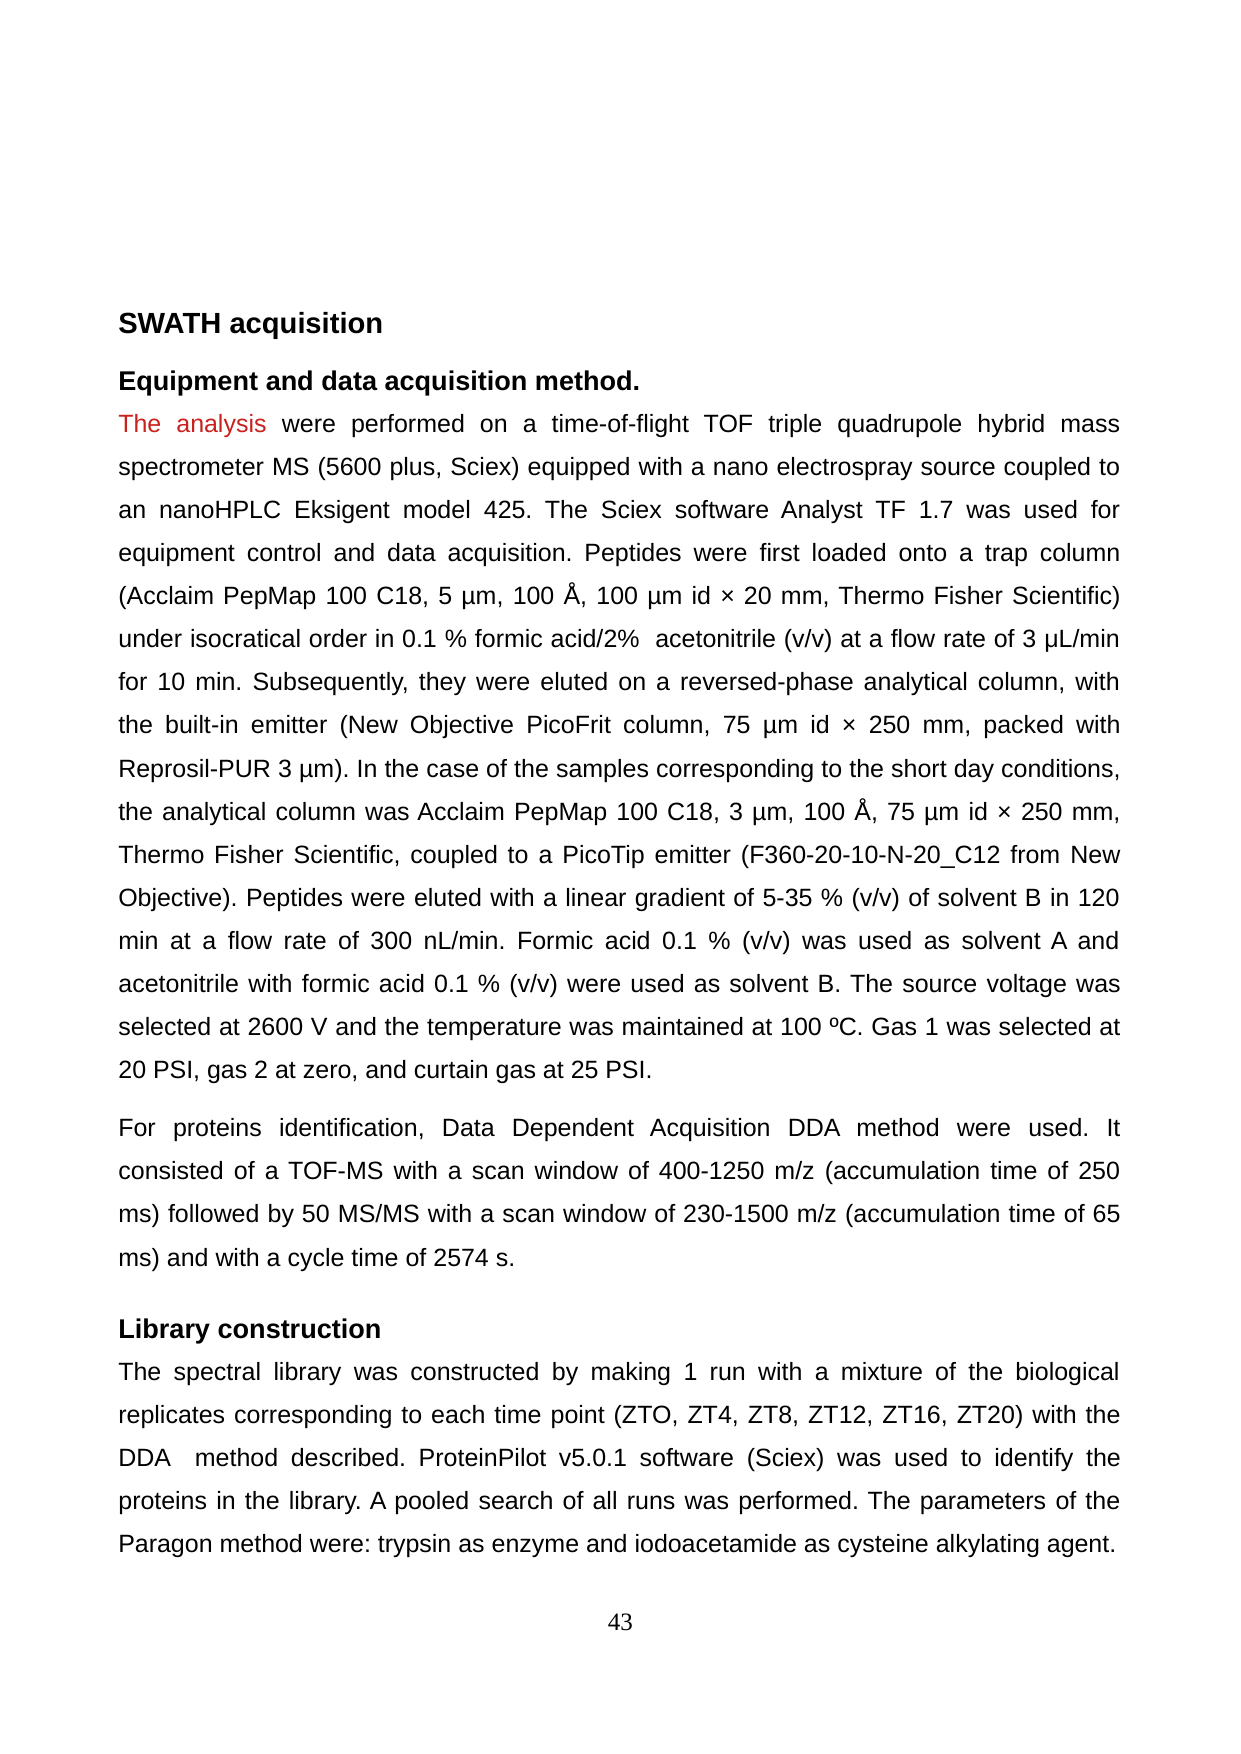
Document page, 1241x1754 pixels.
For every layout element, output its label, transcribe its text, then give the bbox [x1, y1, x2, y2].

subtitle Equipment and data acquisition method. [118, 365, 1122, 396]
subtitle Library construction [118, 1313, 1122, 1344]
text The spectral library was constructed by making 1 run with a mixture of the biological replicates corresponding to each time point (ZTO, ZT4, ZT8, ZT12, ZT16, ZT20) with the DDA method described. ProteinPilot v5.0.1 software (Sciex) was used to identify the proteins in the library. A pooled search of all runs was performed. The parameters of the Paragon method were: trypsin as enzyme and iodoacetamide as cysteine alkylating agent. [118, 1357, 1122, 1558]
text For proteins identification, Data Dependent Acquisition DDA method were used. It consisted of a TOF-MS with a scan window of 400-1250 m/z (accumulation time of 250 ms) followed by 50 MS/MS with a scan window of 230-1500 m/z (accumulation time of 65 ms) and with a cycle time of 2574 s. [118, 1113, 1122, 1271]
subtitle SWATH acquisition [118, 306, 1122, 340]
text The analysis were performed on a time-of-flight TOF triple quadrupole hybrid mass spectrometer MS (5600 plus, Sciex) equipped with a nano electrospray source coupled to an nanoHPLC Eksigent model 425. The Sciex software Analyst TF 1.7 was used for equipment control and data acquisition. Peptides were first loaded onto a trap column (Acclaim PepMap 100 C18, 5 µm, 100 Å, 100 µm id × 20 mm, Thermo Fisher Scientific) under isocratical order in 0.1 % formic acid/2% acetonitrile (v/v) at a flow rate of 3 μL/min for 10 min. Subsequently, they were eluted on a reversed-phase analytical column, with the built-in emitter (New Objective PicoFrit column, 75 µm id × 250 mm, packed with Reprosil-PUR 3 µm). In the case of the samples corresponding to the short day conditions, the analytical column was Acclaim PepMap 100 C18, 3 µm, 100 Å, 75 µm id × 250 mm, Thermo Fisher Scientific, coupled to a PicoTip emitter (F360-20-10-N-20_C12 from New Objective). Peptides were eluted with a linear gradient of 5-35 % (v/v) of solvent B in 120 min at a flow rate of 300 nL/min. Formic acid 0.1 % (v/v) was used as solvent A and acetonitrile with formic acid 0.1 % (v/v) were used as solvent B. The source voltage was selected at 2600 V and the temperature was maintained at 100 ºC. Gas 1 was selected at 20 PSI, gas 2 at zero, and curtain gas at 25 PSI. [118, 409, 1122, 1084]
